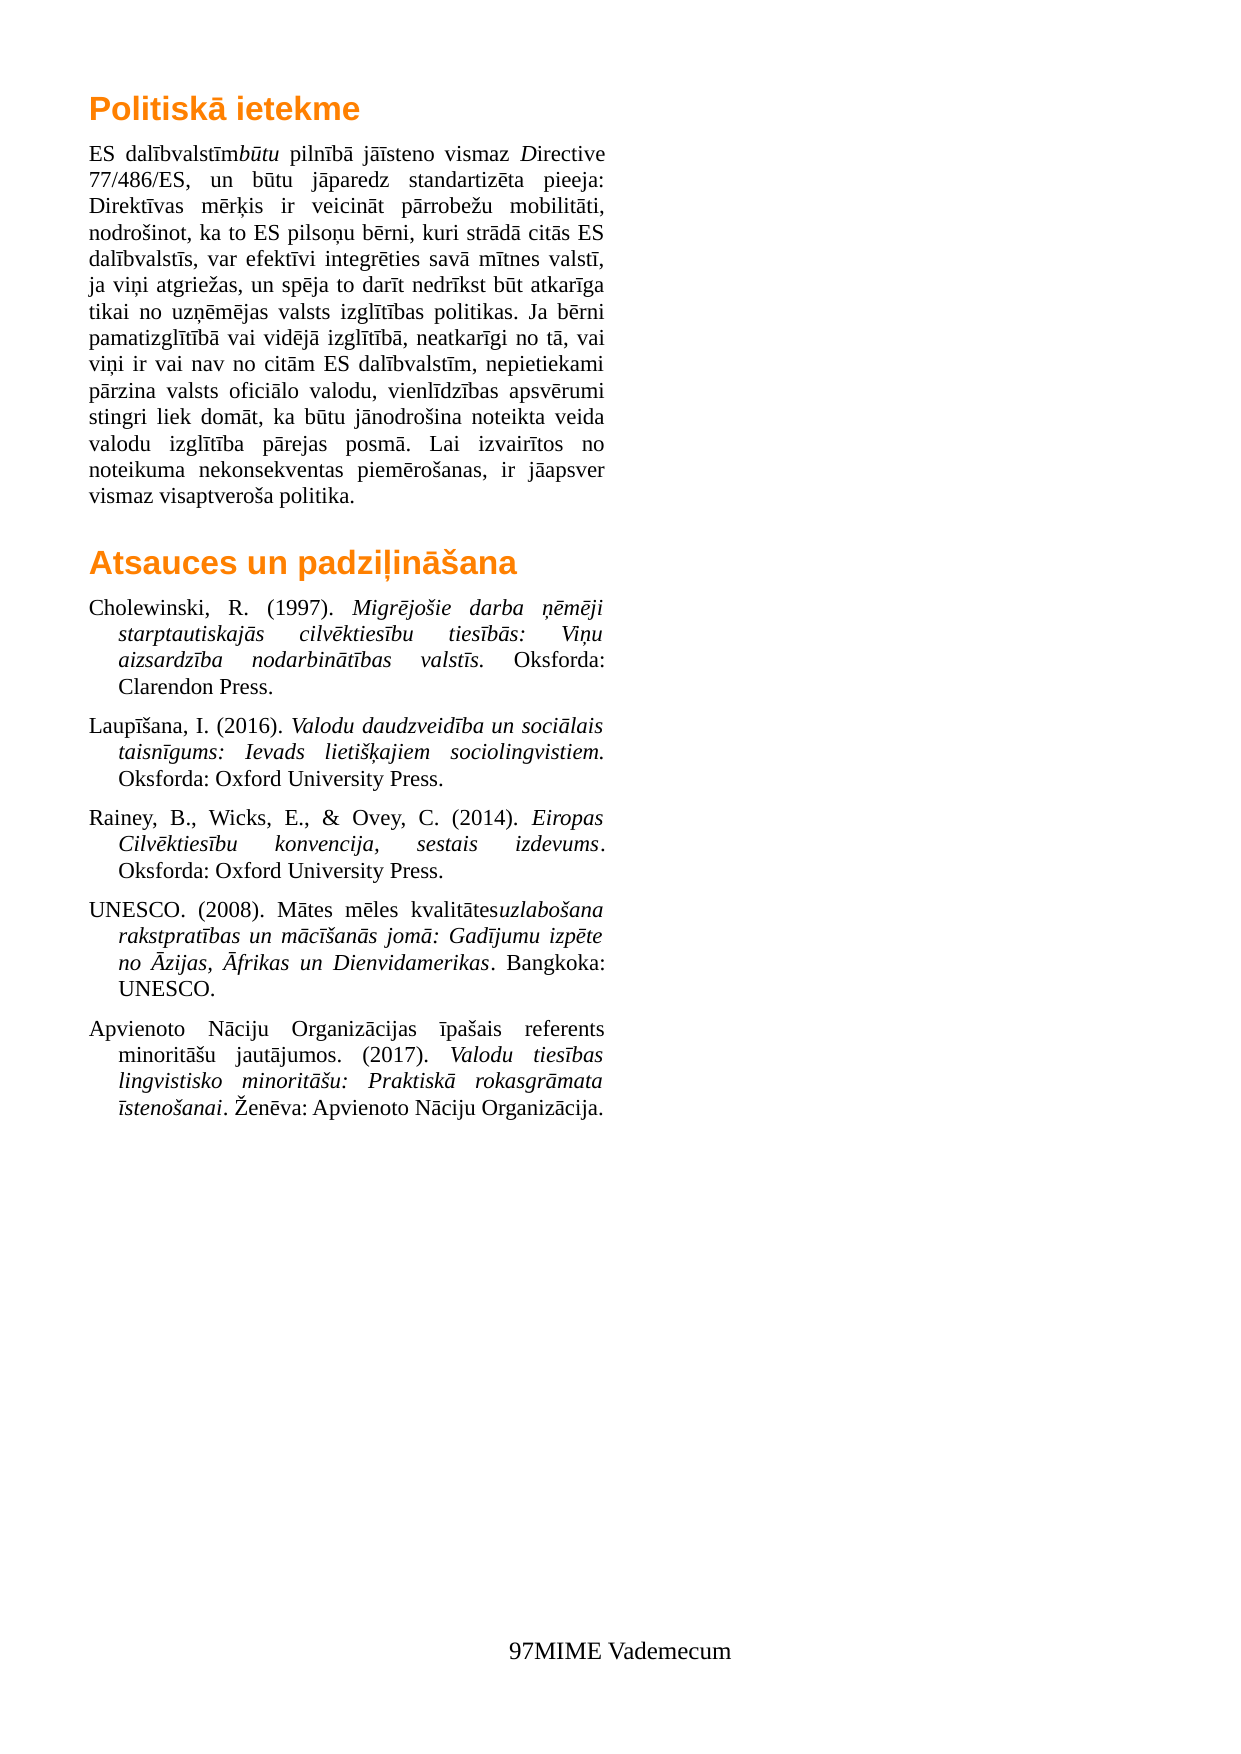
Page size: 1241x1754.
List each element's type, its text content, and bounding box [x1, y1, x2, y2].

text UNESCO. (2008). Mātes mēles kvalitātesuzlabošana rakstpratības un mācīšanās jomā: Gadījumu izpēte no Āzijas, Āfrikas un Dienvidamerikas. Bangkoka: UNESCO. [88, 896, 605, 1002]
text Rainey, B., Wicks, E., & Ovey, C. (2014). Eiropas Cilvēktiesību konvencija, sestais izdevums. Oksforda: Oxford University Press. [88, 804, 605, 883]
subtitle Politiskā ietekme [88, 88, 605, 127]
text Apvienoto Nāciju Organizācijas īpašais referents minoritāšu jautājumos. (2017). Valodu tiesības lingvistisko minoritāšu: Praktiskā rokasgrāmata īstenošanai. Ženēva: Apvienoto Nāciju Organizācija. [88, 1015, 605, 1120]
subtitle Atsauces un padziļināšana [88, 542, 605, 581]
text Laupīšana, I. (2016). Valodu daudzveidība un sociālais taisnīgums: Ievads lietišķajiem sociolingvistiem. Oksforda: Oxford University Press. [88, 712, 605, 791]
text ES dalībvalstīmbūtu pilnībā jāīsteno vismaz Directive 77/486/ES, un būtu jāparedz standartizēta pieeja: Direktīvas mērķis ir veicināt pārrobežu mobilitāti, nodrošinot, ka to ES pilsoņu bērni, kuri strādā citās ES dalībvalstīs, var efektīvi integrēties savā mītnes valstī, ja viņi atgriežas, un spēja to darīt nedrīkst būt atkarīga tikai no uzņēmējas valsts izglītības politikas. Ja bērni pamatizglītībā vai vidējā izglītībā, neatkarīgi no tā, vai viņi ir vai nav no citām ES dalībvalstīm, nepietiekami pārzina valsts oficiālo valodu, vienlīdzības apsvērumi stingri liek domāt, ka būtu jānodrošina noteikta veida valodu izglītība pārejas posmā. Lai izvairītos no noteikuma nekonsekventas piemērošanas, ir jāapsver vismaz visaptveroša politika. [88, 140, 605, 509]
text Cholewinski, R. (1997). Migrējošie darba ņēmēji starptautiskajās cilvēktiesību tiesībās: Viņu aizsardzība nodarbinātības valstīs. Oksforda: Clarendon Press. [88, 594, 605, 699]
